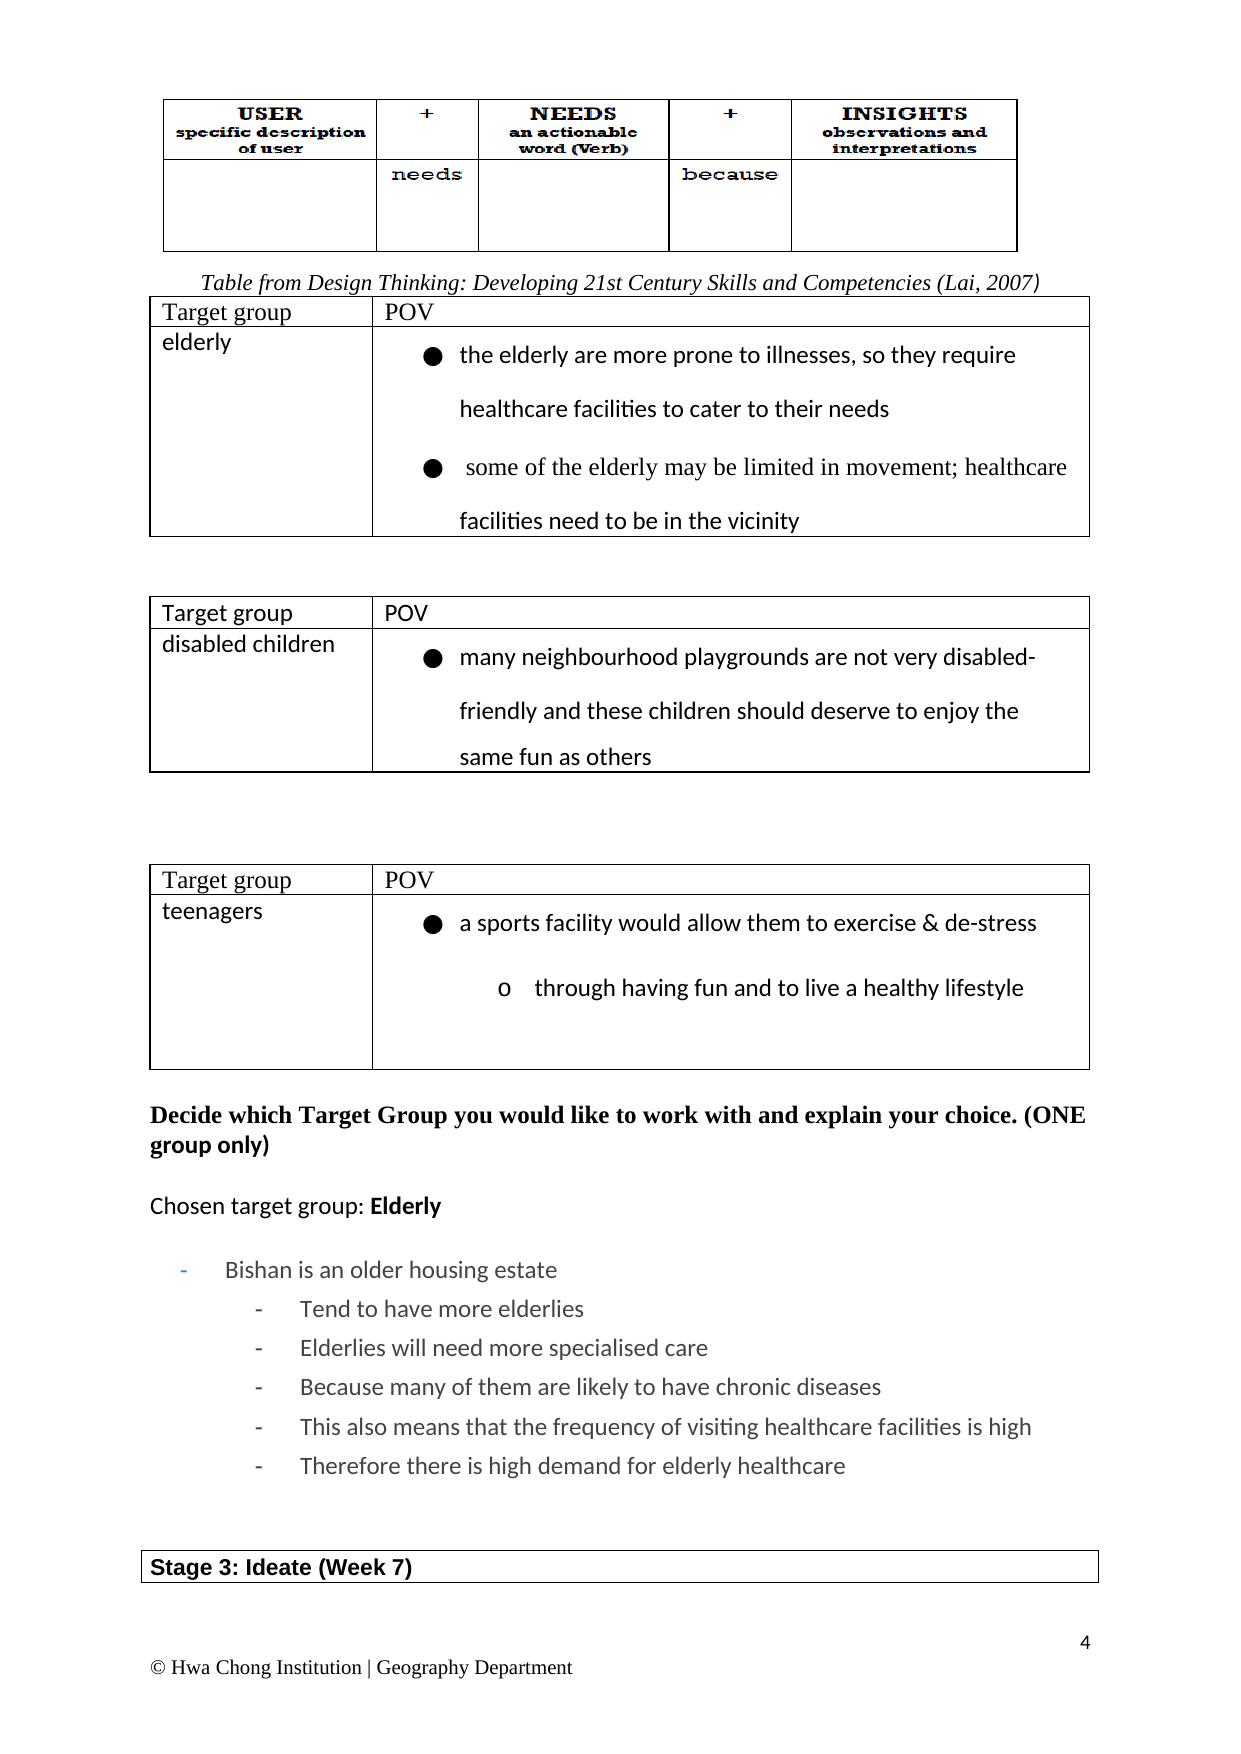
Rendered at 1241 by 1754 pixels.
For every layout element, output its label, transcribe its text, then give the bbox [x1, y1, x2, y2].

table_header POV [373, 597, 1089, 628]
table_header Target group [151, 297, 372, 326]
text Table from Design Thinking: Developing 21st Century Skills and Competencies (Lai, 2007) [150, 268, 1090, 296]
table_cell teenagers [151, 895, 372, 1069]
table_header Target group [151, 597, 372, 628]
list Tend to have more elderlies [262, 1291, 1090, 1325]
picture [150, 88, 1033, 268]
table_cell the elderly are more prone to illnesses, so they require healthcare facilities to cater to their needs some of the elderly may be limited in movement; healthcare facilities need to be in the vicinity [373, 327, 1089, 536]
table_header Target group [151, 865, 372, 894]
text Stage 3: Ideate (Week 7) [142, 1551, 1098, 1582]
list Bishan is an older housing estate [187, 1251, 1090, 1286]
table_header POV [373, 297, 1089, 326]
table_header POV [373, 865, 1089, 894]
text Chosen target group: Elderly [150, 1190, 1090, 1221]
table_cell elderly [151, 327, 372, 536]
list Elderlies will need more specialised care [262, 1330, 1090, 1364]
list Therefore there is high demand for elderly healthcare [262, 1447, 1090, 1481]
list This also means that the frequency of visiting healthcare facilities is high [262, 1408, 1090, 1442]
table_cell a sports facility would allow them to exercise & de-stress through having fun and to live a healthy lifestyle [373, 895, 1089, 1069]
text Decide which Target Group you would like to work with and explain your choice. (ONE group only) [150, 1101, 1090, 1160]
table_cell many neighbourhood playgrounds are not very disabled-friendly and these children should deserve to enjoy the same fun as others [373, 629, 1089, 771]
table_cell disabled children [151, 629, 372, 771]
list Because many of them are likely to have chronic diseases [262, 1369, 1090, 1403]
